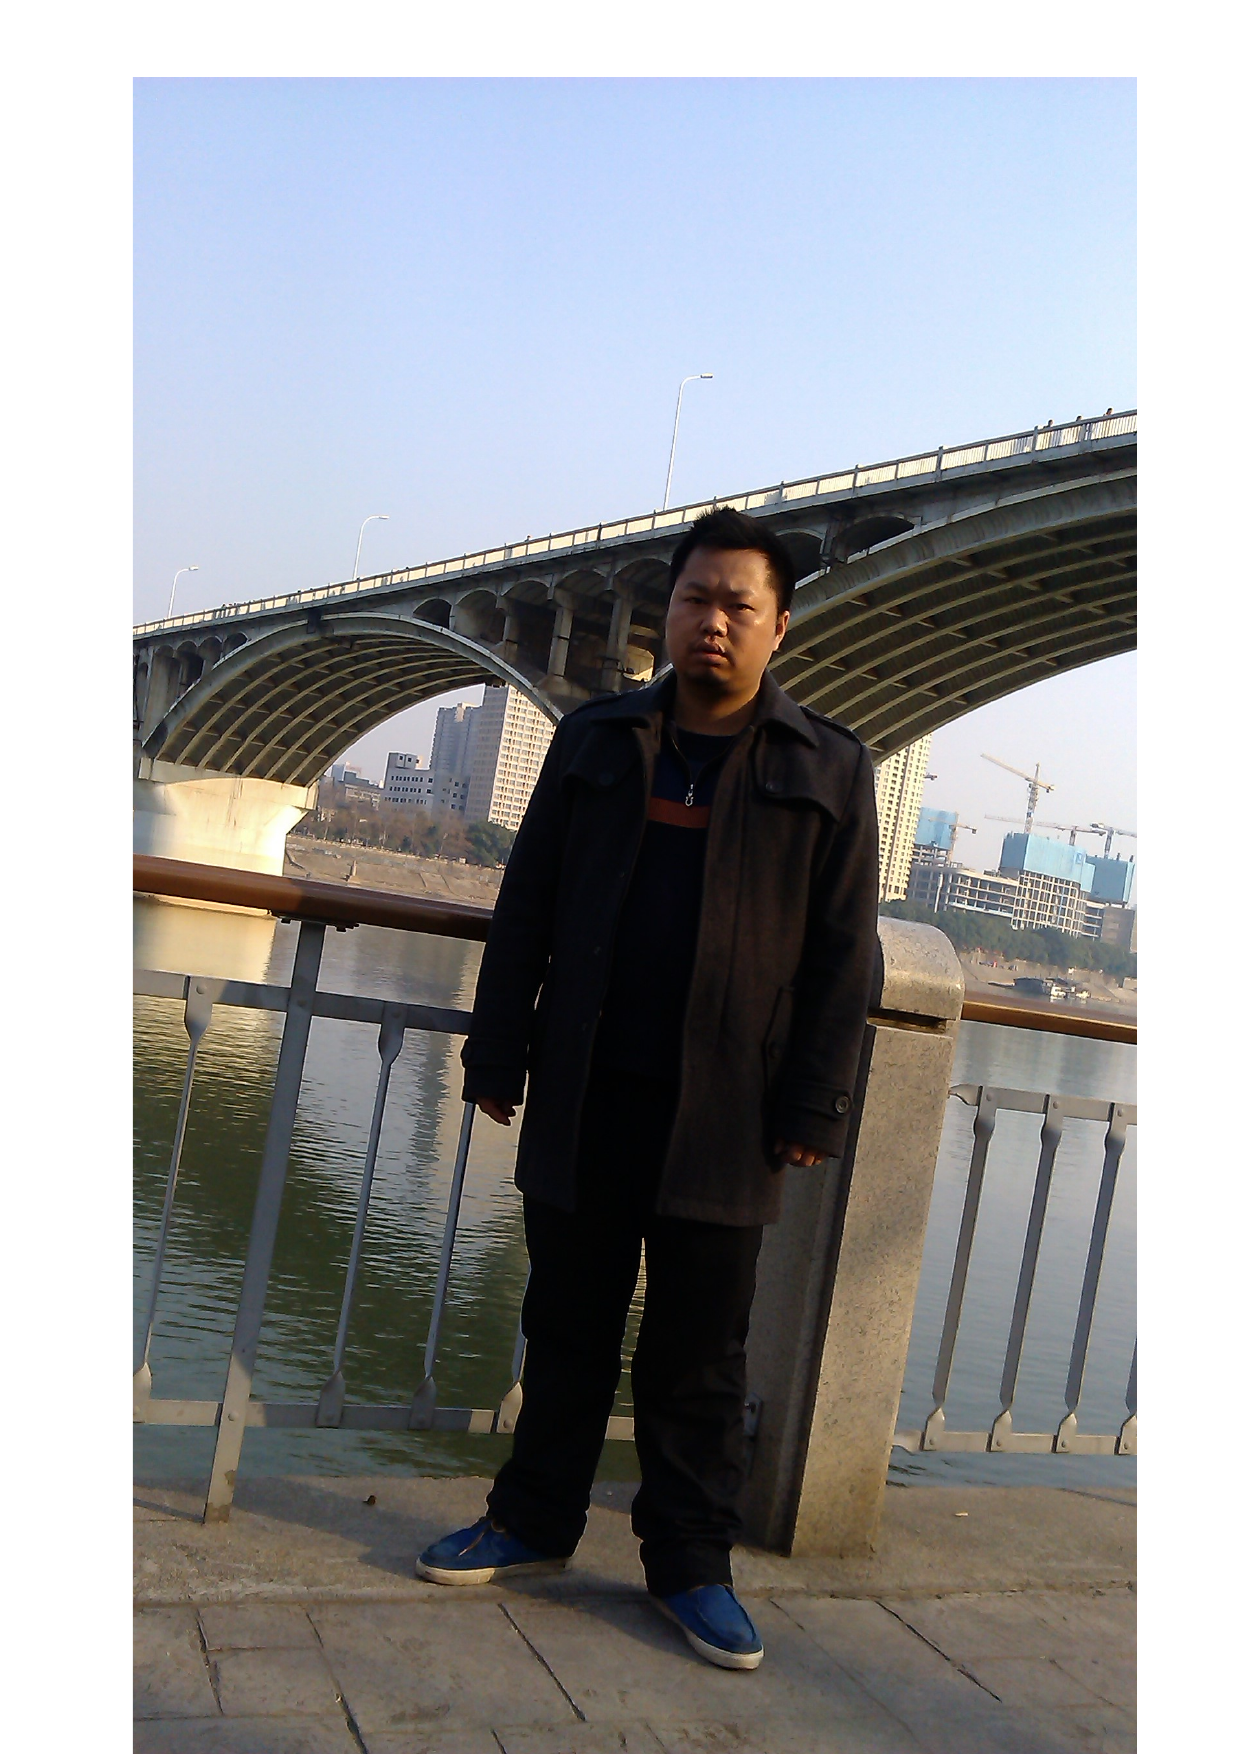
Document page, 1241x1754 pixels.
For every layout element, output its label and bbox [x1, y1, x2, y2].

picture [132, 77, 1137, 1754]
